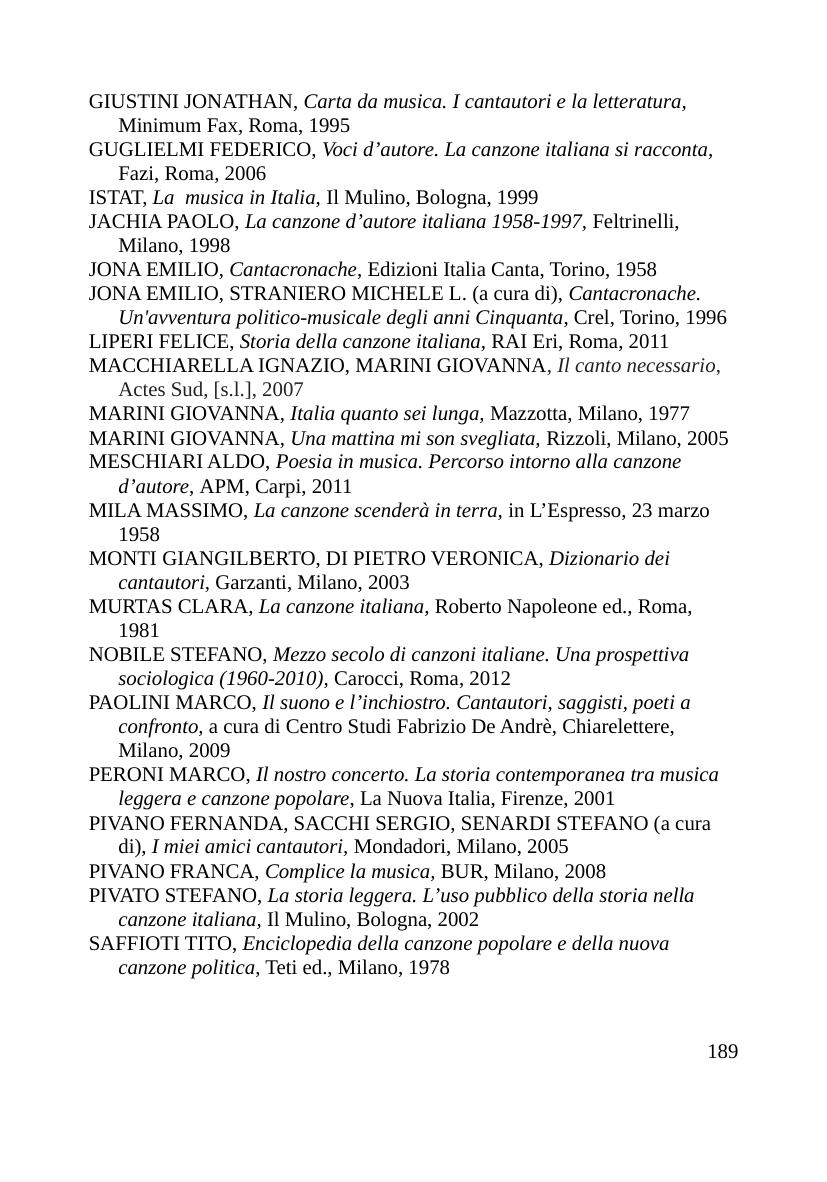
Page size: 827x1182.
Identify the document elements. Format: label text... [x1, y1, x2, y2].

text PIVANO FRANCA, Complice la musica, BUR, Milano, 2008 [88, 858, 738, 883]
text PIVATO STEFANO, La storia leggera. L’uso pubblico della storia nella canzone italiana, Il Mulino, Bologna, 2002 [88, 883, 738, 931]
text MARINI GIOVANNA, Una mattina mi son svegliata, Rizzoli, Milano, 2005 [88, 425, 738, 449]
text MILA MASSIMO, La canzone scenderà in terra, in L’Espresso, 23 marzo 1958 [88, 498, 738, 546]
text MURTAS CLARA, La canzone italiana, Roberto Napoleone ed., Roma, 1981 [88, 594, 738, 642]
text JACHIA PAOLO, La canzone d’autore italiana 1958-1997, Feltrinelli, Milano, 1998 [88, 209, 738, 257]
text GIUSTINI JONATHAN, Carta da musica. I cantautori e la letteratura, Minimum Fax, Roma, 1995 [88, 88, 738, 137]
text JONA EMILIO, Cantacronache, Edizioni Italia Canta, Torino, 1958 [88, 257, 738, 281]
text LIPERI FELICE, Storia della canzone italiana, Rai Eri, Roma, 2011 [88, 329, 738, 353]
text ISTAT, La musica in Italia, Il Mulino, Bologna, 1999 [88, 185, 738, 209]
text PERONI MARCO, Il nostro concerto. La storia contemporanea tra musica leggera e canzone popolare, La Nuova Italia, Firenze, 2001 [88, 762, 738, 810]
text MARINI GIOVANNA, Italia quanto sei lunga, Mazzotta, Milano, 1977 [88, 401, 738, 425]
text GUGLIELMI FEDERICO, Voci d’autore. La canzone italiana si racconta, Fazi, Roma, 2006 [88, 137, 738, 185]
text MACCHIARELLA IGNAZIO, MARINI GIOVANNA, Il canto necessario, Actes Sud, [s.l.], 2007 [88, 353, 738, 401]
text PIVANO FERNANDA, SACCHI SERGIO, SENARDI STEFANO (a cura di), I miei amici cantautori, Mondadori, Milano, 2005 [88, 810, 738, 858]
text JONA EMILIO, STRANIERO MICHELE L. (a cura di), Cantacronache. Un'avventura politico-musicale degli anni Cinquanta, Crel, Torino, 1996 [88, 281, 738, 329]
text MONTI GIANGILBERTO, DI PIETRO VERONICA, Dizionario dei cantautori, Garzanti, Milano, 2003 [88, 546, 738, 594]
text MESCHIARI ALDO, Poesia in musica. Percorso intorno alla canzone d’autore, APM, Carpi, 2011 [88, 449, 738, 498]
text PAOLINI MARCO, Il suono e l’inchiostro. Cantautori, saggisti, poeti a confronto, a cura di Centro Studi Fabrizio De Andrè, Chiarelettere, Milano, 2009 [88, 690, 738, 762]
text SAFFIOTI TITO, Enciclopedia della canzone popolare e della nuova canzone politica, Teti ed., Milano, 1978 [88, 931, 738, 979]
text NOBILE STEFANO, Mezzo secolo di canzoni italiane. Una prospettiva sociologica (1960-2010), Carocci, Roma, 2012 [88, 642, 738, 690]
